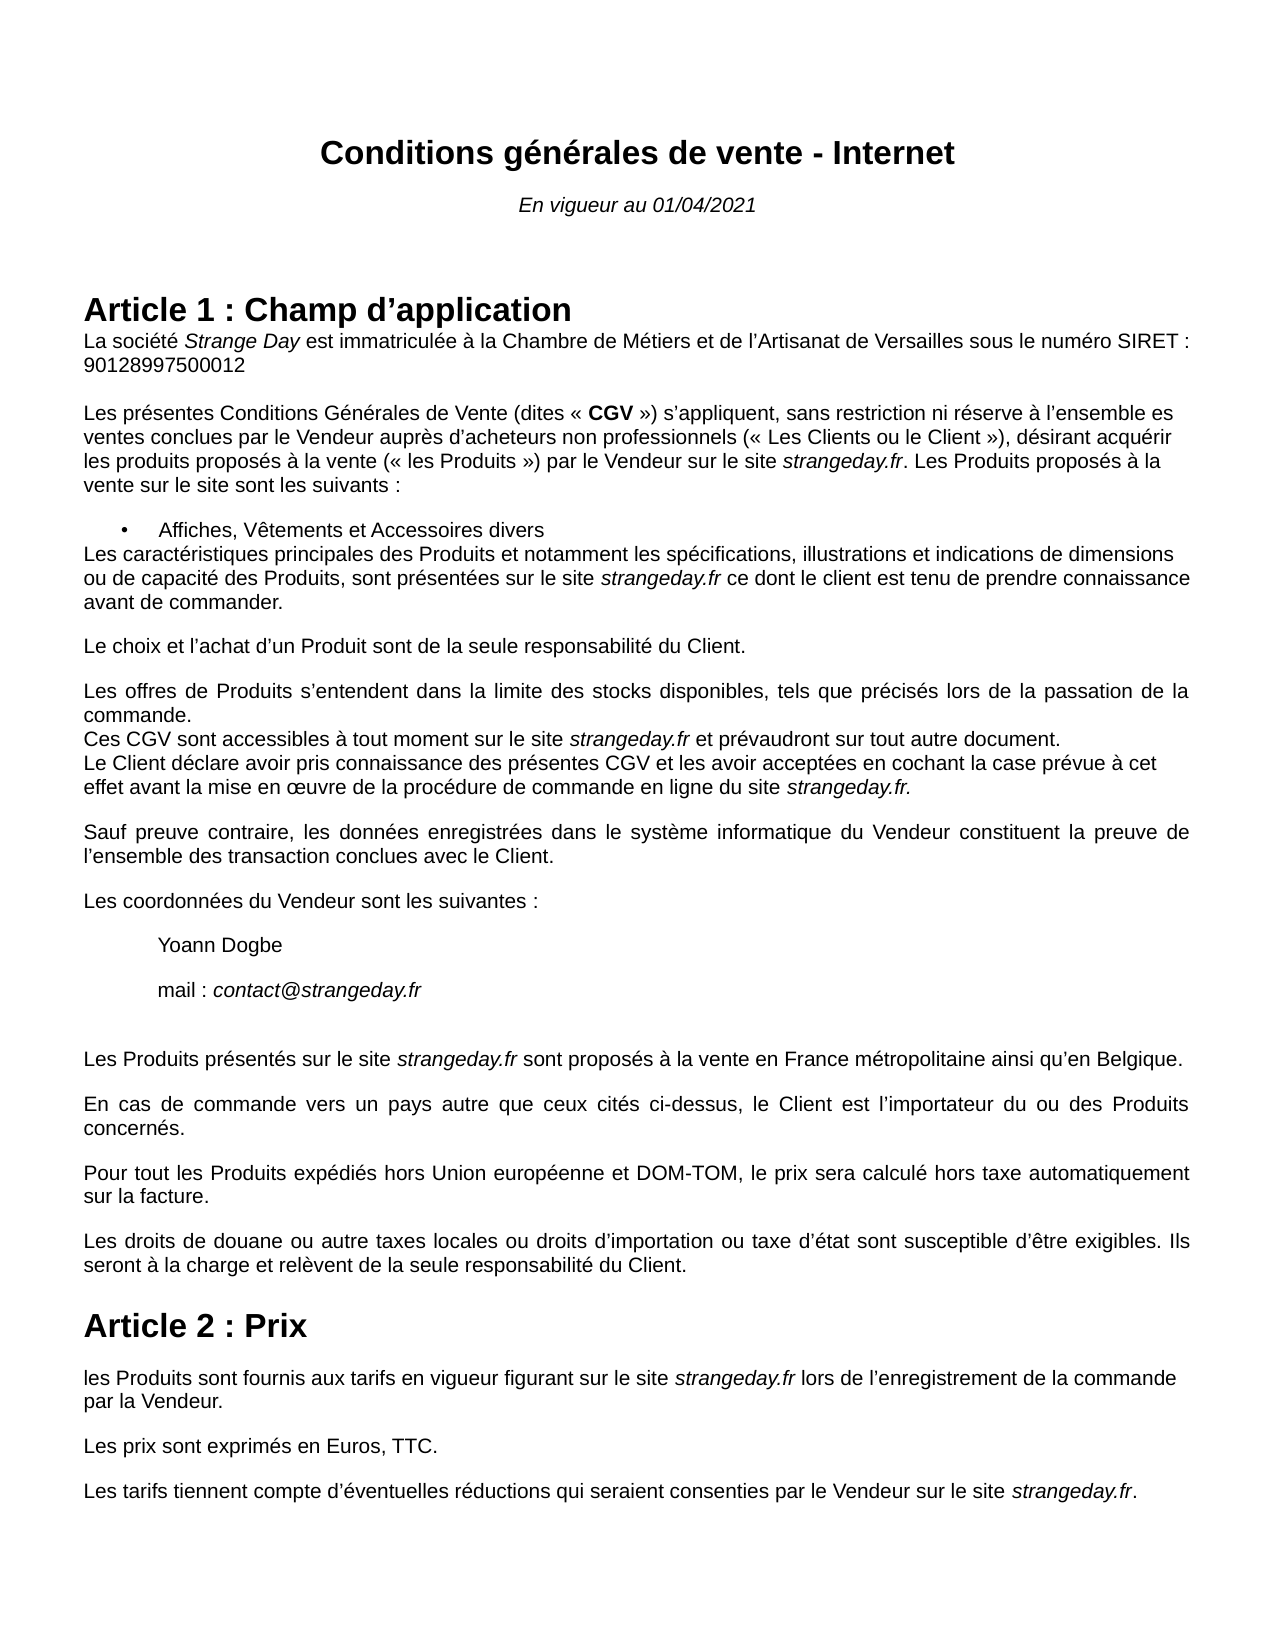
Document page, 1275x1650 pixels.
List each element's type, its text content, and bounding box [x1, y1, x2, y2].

text Les prix sont exprimés en Euros, TTC. [83, 1434, 1192, 1458]
text Le choix et l’achat d’un Produit sont de la seule responsabilité du Client. [83, 634, 1192, 658]
text Sauf preuve contraire, les données enregistrées dans le système informatique du Vendeur constituent la preuve de l’ensemble des transaction conclues avec le Client. [83, 820, 1192, 868]
text Les tarifs tiennent compte d’éventuelles réductions qui seraient consenties par le Vendeur sur le site strangeday.fr. [83, 1479, 1192, 1503]
subtitle Article 2 : Prix [83, 1306, 1192, 1344]
text Les Produits présentés sur le site strangeday.fr sont proposés à la vente en France métropolitaine ainsi qu’en Belgique. [83, 1047, 1192, 1071]
subtitle Article 1 : Champ d’application [83, 291, 1192, 329]
list Affiches, Vêtements et Accessoires divers [121, 517, 1192, 542]
text Les offres de Produits s’entendent dans la limite des stocks disponibles, tels que précisés lors de la passation de la commande. [83, 679, 1192, 727]
text La société Strange Day est immatriculée à la Chambre de Métiers et de l’Artisanat de Versailles sous le numéro SIRET : 90128997500012 [83, 329, 1192, 377]
text les Produits sont fournis aux tarifs en vigueur figurant sur le site strangeday.fr lors de l’enregistrement de la commande par la Vendeur. [83, 1365, 1192, 1413]
text Les caractéristiques principales des Produits et notamment les spécifications, illustrations et indications de dimensions ou de capacité des Produits, sont présentées sur le site strangeday.fr ce dont le client est tenu de prendre connaissance avant de commander. [83, 542, 1192, 613]
text Ces CGV sont accessibles à tout moment sur le site strangeday.fr et prévaudront sur tout autre document. [83, 727, 1192, 751]
text Yoann Dogbe [83, 933, 1192, 957]
text Les coordonnées du Vendeur sont les suivantes : [83, 888, 1192, 912]
text En vigueur au 01/04/2021 [83, 193, 1192, 217]
text Les droits de douane ou autre taxes locales ou droits d’importation ou taxe d’état sont susceptible d’être exigibles. Ils seront à la charge et relèvent de la seule responsabilité du Client. [83, 1229, 1192, 1277]
text En cas de commande vers un pays autre que ceux cités ci-dessus, le Client est l’importateur du ou des Produits concernés. [83, 1092, 1192, 1139]
text Le Client déclare avoir pris connaissance des présentes CGV et les avoir acceptées en cochant la case prévue à cet effet avant la mise en œuvre de la procédure de commande en ligne du site strangeday.fr. [83, 751, 1192, 799]
text Pour tout les Produits expédiés hors Union européenne et DOM-TOM, le prix sera calculé hors taxe automatiquement sur la facture. [83, 1160, 1192, 1208]
text mail : contact@strangeday.fr [83, 978, 1192, 1002]
subtitle Conditions générales de vente - Internet [83, 133, 1192, 172]
text Les présentes Conditions Générales de Vente (dites « CGV ») s’appliquent, sans restriction ni réserve à l’ensemble es ventes conclues par le Vendeur auprès d’acheteurs non professionnels (« Les Clients ou le Client »), désirant acquérir les produits proposés à la vente (« les Produits ») par le Vendeur sur le site strangeday.fr. Les Produits proposés à la vente sur le site sont les suivants : [83, 377, 1192, 497]
